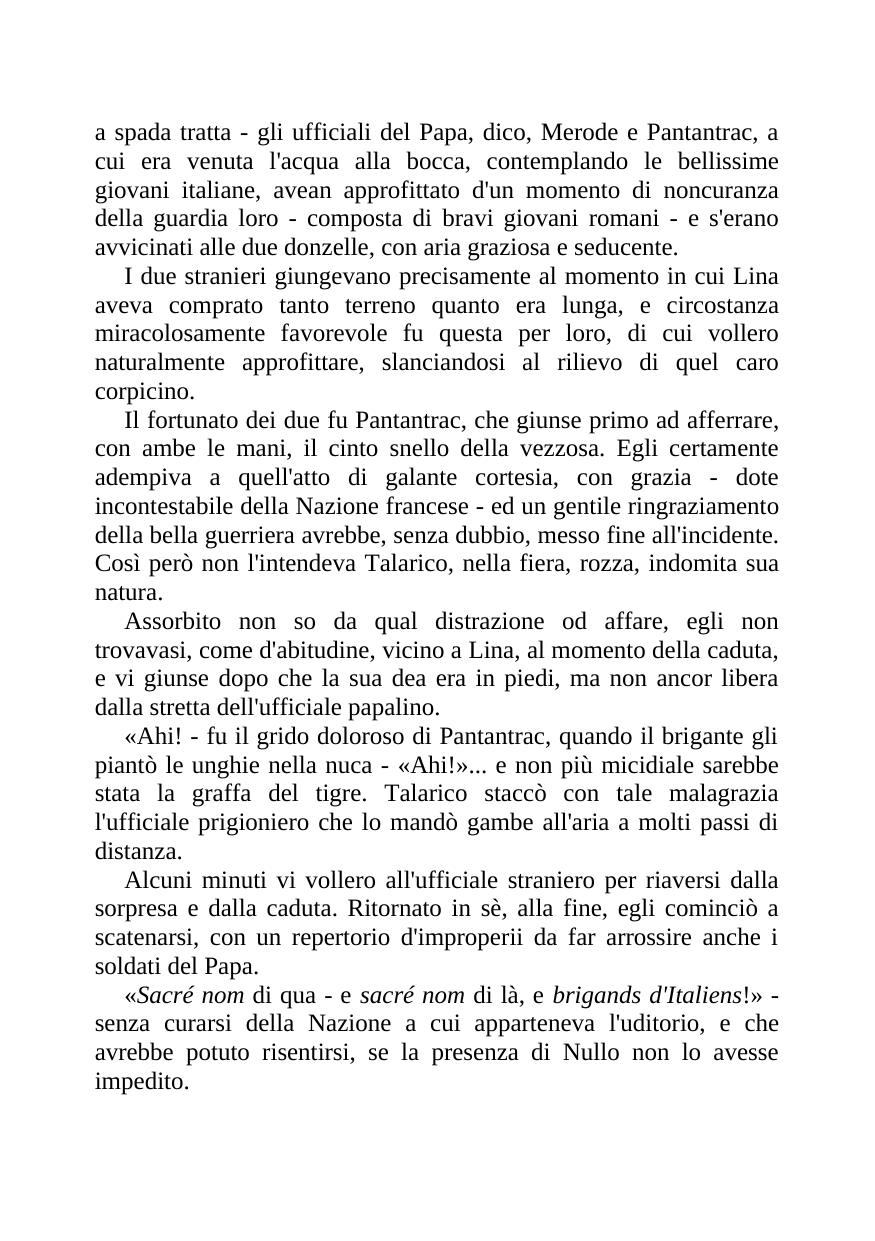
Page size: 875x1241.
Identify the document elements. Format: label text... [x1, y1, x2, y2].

text a spada tratta - gli ufficiali del Papa, dico, Merode e Pantantrac, a cui era venuta l'acqua alla bocca, contemplando le bellissime giovani italiane, avean approfittato d'un momento di noncuranza della guardia loro - composta di bravi giovani romani - e s'erano avvicinati alle due donzelle, con aria graziosa e seducente. [94, 117, 779, 261]
text «Sacré nom di qua - e sacré nom di là, e brigands d'Italiens!» - senza curarsi della Nazione a cui apparteneva l'uditorio, e che avrebbe potuto risentirsi, se la presenza di Nullo non lo avesse impedito. [94, 980, 779, 1095]
text I due stranieri giungevano precisamente al momento in cui Lina aveva comprato tanto terreno quanto era lunga, e circostanza miracolosamente favorevole fu questa per loro, di cui vollero naturalmente approfittare, slanciandosi al rilievo di quel caro corpicino. [94, 261, 779, 405]
text Assorbito non so da qual distrazione od affare, egli non trovavasi, come d'abitudine, vicino a Lina, al momento della caduta, e vi giunse dopo che la sua dea era in piedi, ma non ancor libera dalla stretta dell'ufficiale papalino. [94, 606, 779, 721]
text Il fortunato dei due fu Pantantrac, che giunse primo ad afferrare, con ambe le mani, il cinto snello della vezzosa. Egli certamente adempiva a quell'atto di galante cortesia, con grazia - dote incontestabile della Nazione francese - ed un gentile ringraziamento della bella guerriera avrebbe, senza dubbio, messo fine all'incidente. Così però non l'intendeva Talarico, nella fiera, rozza, indomita sua natura. [94, 405, 779, 606]
text «Ahi! - fu il grido doloroso di Pantantrac, quando il brigante gli piantò le unghie nella nuca - «Ahi!»... e non più micidiale sarebbe stata la graffa del tigre. Talarico staccò con tale malagrazia l'ufficiale prigioniero che lo mandò gambe all'aria a molti passi di distanza. [94, 721, 779, 865]
text Alcuni minuti vi vollero all'ufficiale straniero per riaversi dalla sorpresa e dalla caduta. Ritornato in sè, alla fine, egli cominciò a scatenarsi, con un repertorio d'improperii da far arrossire anche i soldati del Papa. [94, 865, 779, 980]
